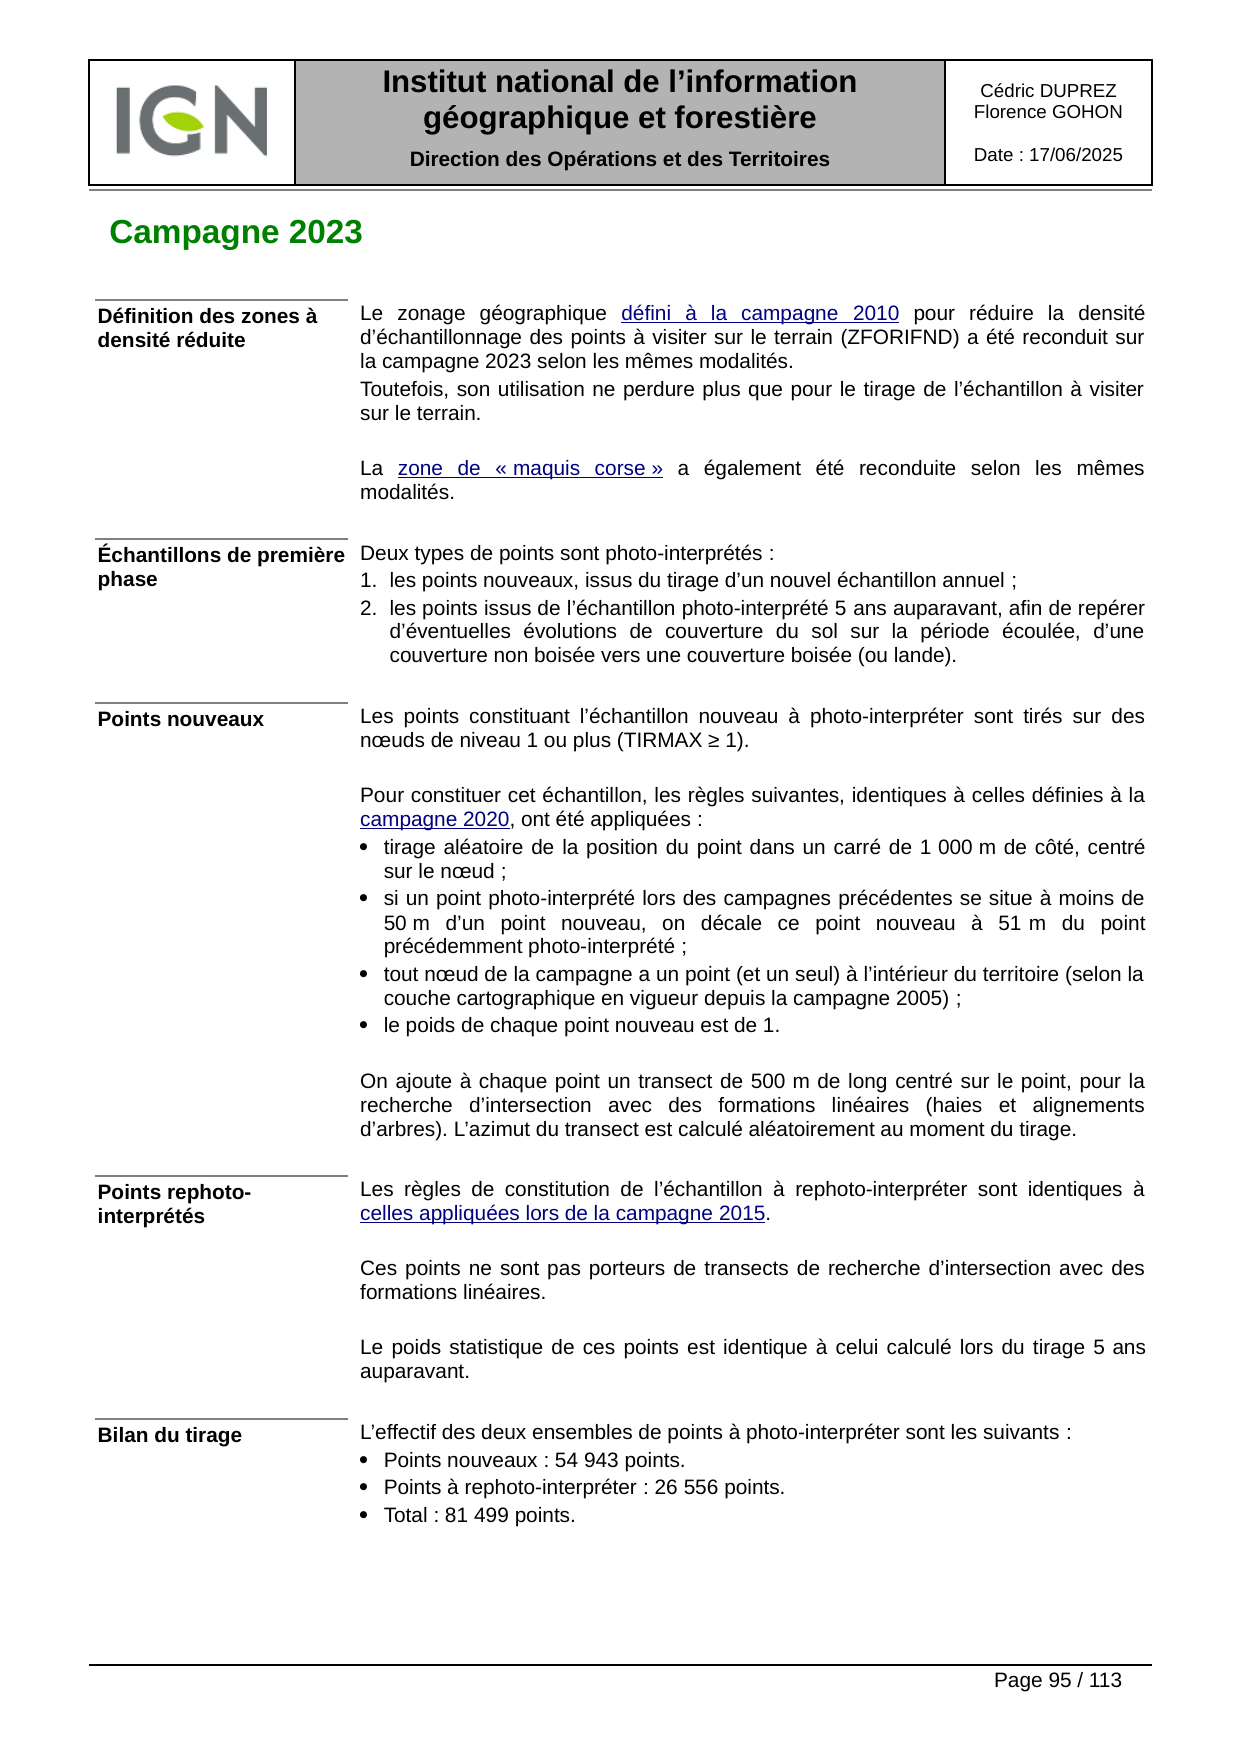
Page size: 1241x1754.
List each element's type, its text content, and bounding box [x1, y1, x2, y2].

table_cell Deux types de points sont photo-interprétés : les points nouveaux, issus du tirage d’un nouvel échantillon annuel ; les points issus de l’échantillon photo-interprété 5 ans auparavant, afin de repérer d’éventuelles évolutions de couverture du sol sur la période écoulée, d’une couverture non boisée vers une couverture boisée (ou lande). [354, 537, 1152, 701]
subtitle Campagne 2023 [88, 190, 1152, 271]
table_header Définition des zones à densité réduite [89, 298, 354, 537]
table_cell Bilan du tirage [89, 1417, 354, 1560]
table_cell Points rephoto-interprétés [89, 1174, 354, 1417]
table_cell Les points constituant l’échantillon nouveau à photo-interpréter sont tirés sur des nœuds de niveau 1 ou plus (TIRMAX ≥ 1). Pour constituer cet échantillon, les règles suivantes, identiques à celles définies à la campagne 2020, ont été appliquées : tirage aléatoire de la position du point dans un carré de 1 000 m de côté, centré sur le nœud ; si un point photo-interprété lors des campagnes précédentes se situe à moins de 50 m d’un point nouveau, on décale ce point nouveau à 51 m du point précédemment photo-interprété ; tout nœud de la campagne a un point (et un seul) à l’intérieur du territoire (selon la couche cartographique en vigueur depuis la campagne 2005) ; le poids de chaque point nouveau est de 1. On ajoute à chaque point un transect de 500 m de long centré sur le point, pour la recherche d’intersection avec des formations linéaires (haies et alignements d’arbres). L’azimut du transect est calculé aléatoirement au moment du tirage. [354, 701, 1152, 1174]
picture [91, 62, 293, 180]
table_header Le zonage géographique défini à la campagne 2010 pour réduire la densité d’échantillonnage des points à visiter sur le terrain (ZFORIFND) a été reconduit sur la campagne 2023 selon les mêmes modalités. Toutefois, son utilisation ne perdure plus que pour le tirage de l’échantillon à visiter sur le terrain. La zone de « maquis corse » a également été reconduite selon les mêmes modalités. [354, 298, 1152, 537]
table_cell Échantillons de première phase [89, 537, 354, 701]
table_cell Les règles de constitution de l’échantillon à rephoto-interpréter sont identiques à celles appliquées lors de la campagne 2015. Ces points ne sont pas porteurs de transects de recherche d’intersection avec des formations linéaires. Le poids statistique de ces points est identique à celui calculé lors du tirage 5 ans auparavant. [354, 1174, 1152, 1417]
table_cell Points nouveaux [89, 701, 354, 1174]
table_cell L’effectif des deux ensembles de points à photo-interpréter sont les suivants : Points nouveaux : 54 943 points. Points à rephoto-interpréter : 26 556 points. Total : 81 499 points. [354, 1417, 1152, 1560]
